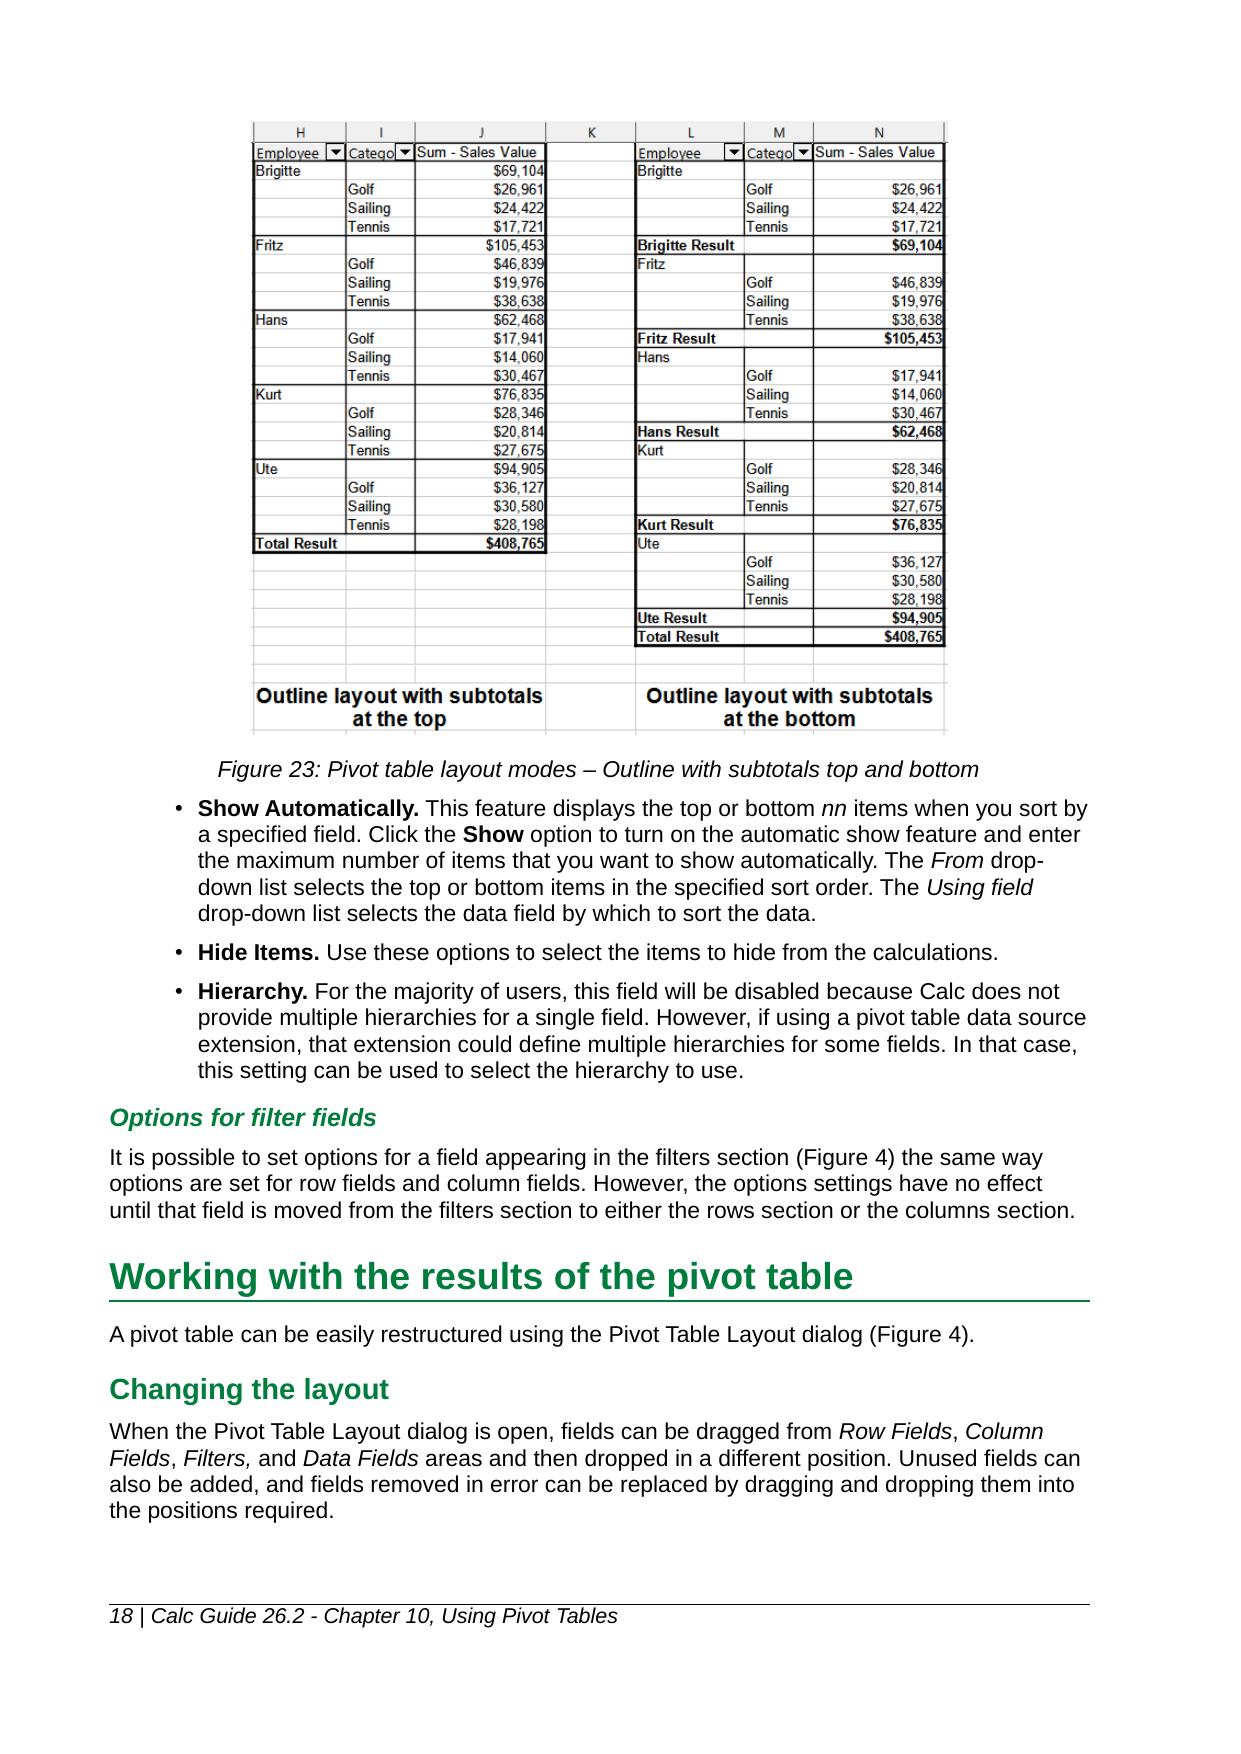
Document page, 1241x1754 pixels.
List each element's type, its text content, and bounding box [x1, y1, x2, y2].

list Hierarchy. For the majority of users, this field will be disabled because Calc does not provide multiple hierarchies for a single field. However, if using a pivot table data source extension, that extension could define multiple hierarchies for some fields. In that case, this setting can be used to select the hierarchy to use. [183, 978, 1090, 1083]
subtitle Options for filter fields [109, 1103, 1090, 1131]
text When the Pivot Table Layout dialog is open, fields can be dragged from Row Fields, Column Fields, Filters, and Data Fields areas and then dropped in a different position. Unused fields can also be added, and fields removed in error can be replaced by dragging and dropping them into the positions required. [109, 1418, 1090, 1524]
text It is possible to set options for a field appearing in the filters section (Figure 4) the same way options are set for row fields and column fields. However, the options settings have no effect until that field is moved from the filters section to either the rows section or the columns section. [109, 1144, 1090, 1223]
picture [250, 121, 949, 735]
list Show Automatically. This feature displays the top or bottom nn items when you sort by a specified field. Click the Show option to turn on the automatic show feature and enter the maximum number of items that you want to show automatically. The From drop-down list selects the top or bottom items in the specified sort order. The Using field drop-down list selects the data field by which to sort the data. [183, 795, 1090, 926]
list Hide Items. Use these options to select the items to hide from the calculations. [183, 939, 1090, 965]
text A pivot table can be easily restructured using the Pivot Table Layout dialog (Figure 4). [109, 1321, 1090, 1347]
text Figure 23: Pivot table layout modes – Outline with subtotals top and bottom [217, 756, 982, 782]
subtitle Working with the results of the pivot table [109, 1254, 1090, 1300]
subtitle Changing the layout [109, 1372, 1090, 1406]
